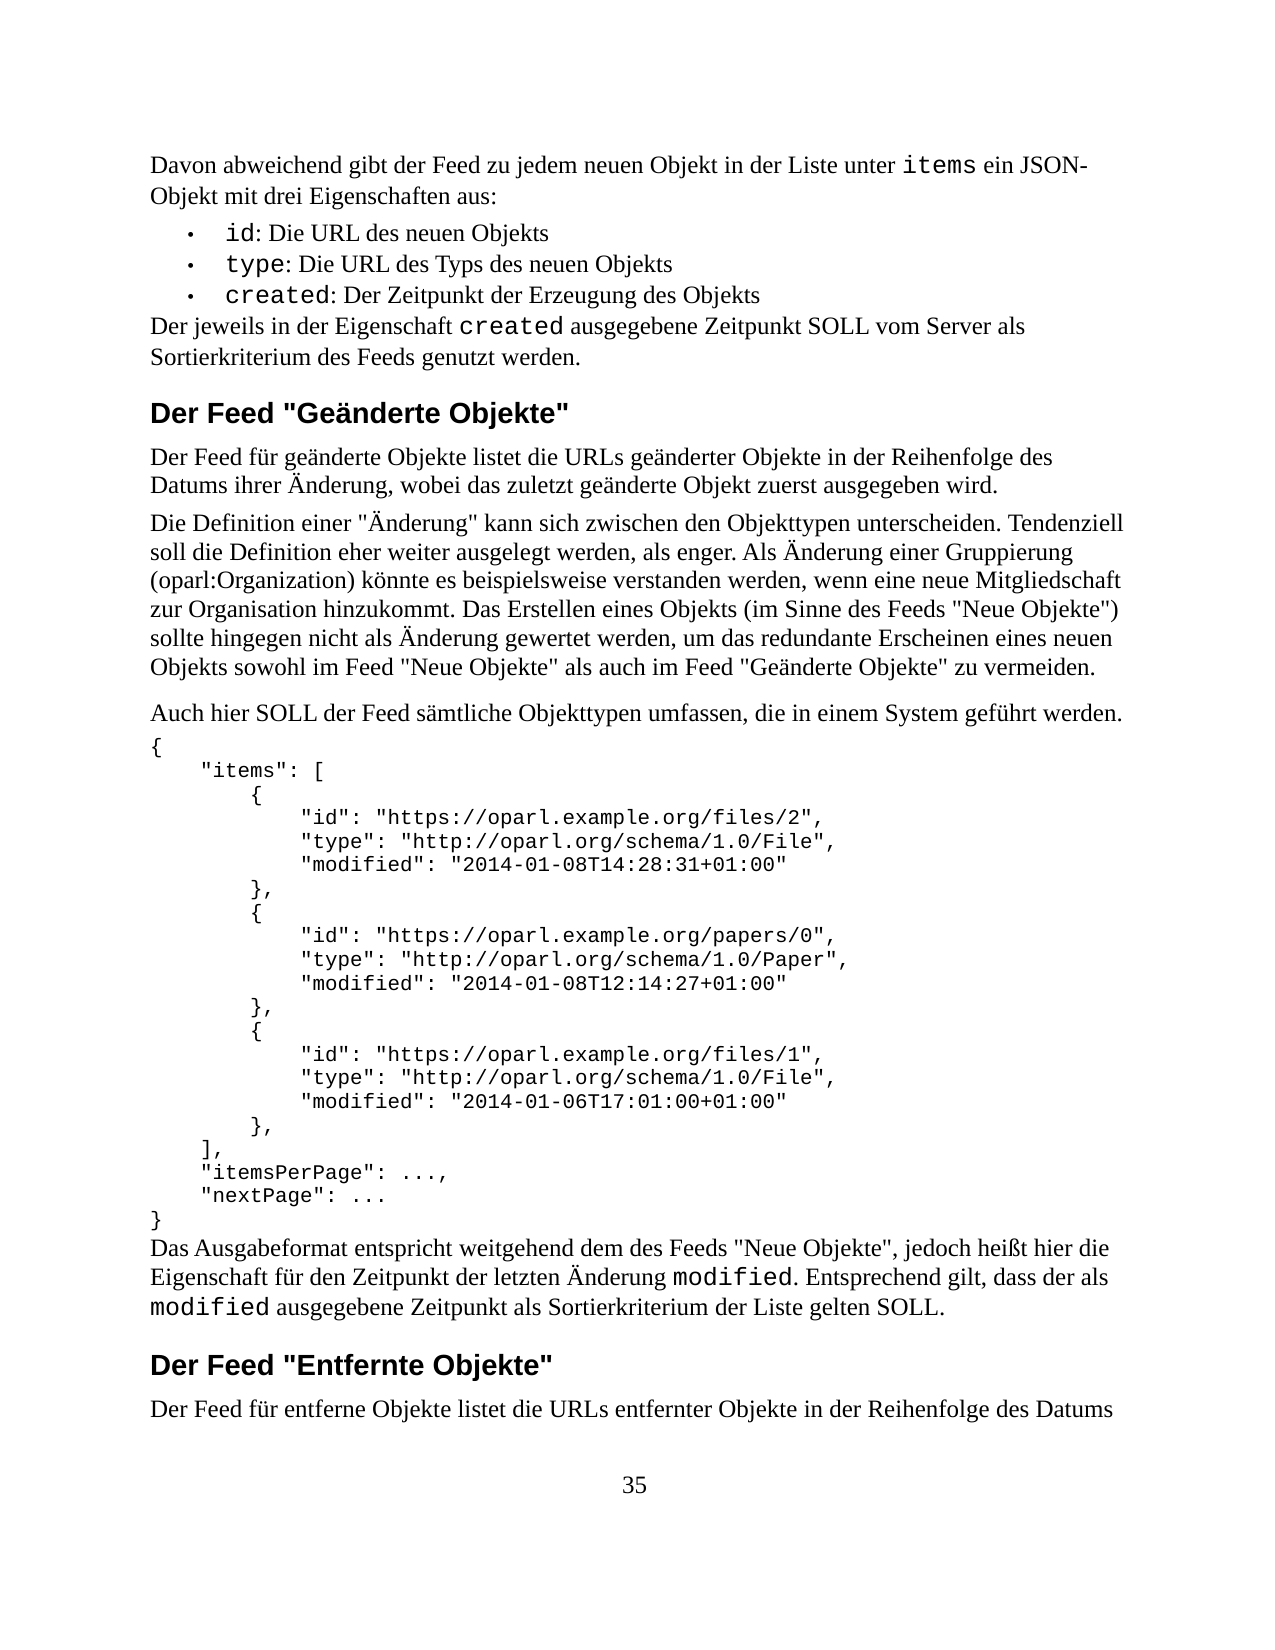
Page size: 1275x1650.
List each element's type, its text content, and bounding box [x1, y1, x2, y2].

text "type": "http://oparl.org/schema/1.0/Paper", [150, 949, 1125, 973]
text "itemsPerPage": ..., [150, 1162, 1125, 1186]
text "id": "https://oparl.example.org/papers/0", [150, 925, 1125, 949]
text "modified": "2014-01-06T17:01:00+01:00" [150, 1091, 1125, 1114]
text Auch hier SOLL der Feed sämtliche Objekttypen umfassen, die in einem System geführt werden. [150, 698, 1125, 727]
text }, [150, 1114, 1125, 1138]
list created: Der Zeitpunkt der Erzeugung des Objekts [187, 280, 1125, 311]
text Der Feed für entferne Objekte listet die URLs entfernter Objekte in der Reihenfolge des Datums [150, 1394, 1125, 1423]
text }, [150, 878, 1125, 902]
text "type": "http://oparl.org/schema/1.0/File", [150, 831, 1125, 854]
subtitle Der Feed "Geänderte Objekte" [150, 396, 1125, 429]
text "id": "https://oparl.example.org/files/1", [150, 1044, 1125, 1067]
text } [150, 1209, 1125, 1233]
text Das Ausgabeformat entspricht weitgehend dem des Feeds "Neue Objekte", jedoch heißt hier die Eigenschaft für den Zeitpunkt der letzten Änderung modified. Entsprechend gilt, dass der als modified ausgegebene Zeitpunkt als Sortierkriterium der Liste gelten SOLL. [150, 1233, 1125, 1323]
text { [150, 783, 1125, 807]
text "items": [ [150, 760, 1125, 783]
text }, [150, 996, 1125, 1020]
text "modified": "2014-01-08T14:28:31+01:00" [150, 854, 1125, 878]
subtitle Der Feed "Entfernte Objekte" [150, 1348, 1125, 1382]
text Der Feed für geänderte Objekte listet die URLs geänderter Objekte in der Reihenfolge des Datums ihrer Änderung, wobei das zuletzt geänderte Objekt zuerst ausgegeben wird. [150, 442, 1125, 499]
list id: Die URL des neuen Objekts [187, 218, 1125, 249]
text "modified": "2014-01-08T12:14:27+01:00" [150, 973, 1125, 996]
text { [150, 736, 1125, 760]
text Davon abweichend gibt der Feed zu jedem neuen Objekt in der Liste unter items ein JSON-Objekt mit drei Eigenschaften aus: [150, 150, 1125, 209]
text "id": "https://oparl.example.org/files/2", [150, 807, 1125, 831]
text ], [150, 1138, 1125, 1162]
text Die Definition einer "Änderung" kann sich zwischen den Objekttypen unterscheiden. Tendenziell soll die Definition eher weiter ausgelegt werden, als enger. Als Änderung einer Gruppierung (oparl:Organization) könnte es beispielsweise verstanden werden, wenn eine neue Mitgliedschaft zur Organisation hinzukommt. Das Erstellen eines Objekts (im Sinne des Feeds "Neue Objekte") sollte hingegen nicht als Änderung gewertet werden, um das redundante Erscheinen eines neuen Objekts sowohl im Feed "Neue Objekte" als auch im Feed "Geänderte Objekte" zu vermeiden. [150, 508, 1125, 681]
text "type": "http://oparl.org/schema/1.0/File", [150, 1067, 1125, 1091]
text "nextPage": ... [150, 1186, 1125, 1209]
text { [150, 902, 1125, 925]
text Der jeweils in der Eigenschaft created ausgegebene Zeitpunkt SOLL vom Server als Sortierkriterium des Feeds genutzt werden. [150, 311, 1125, 371]
list type: Die URL des Typs des neuen Objekts [187, 249, 1125, 280]
text { [150, 1020, 1125, 1044]
